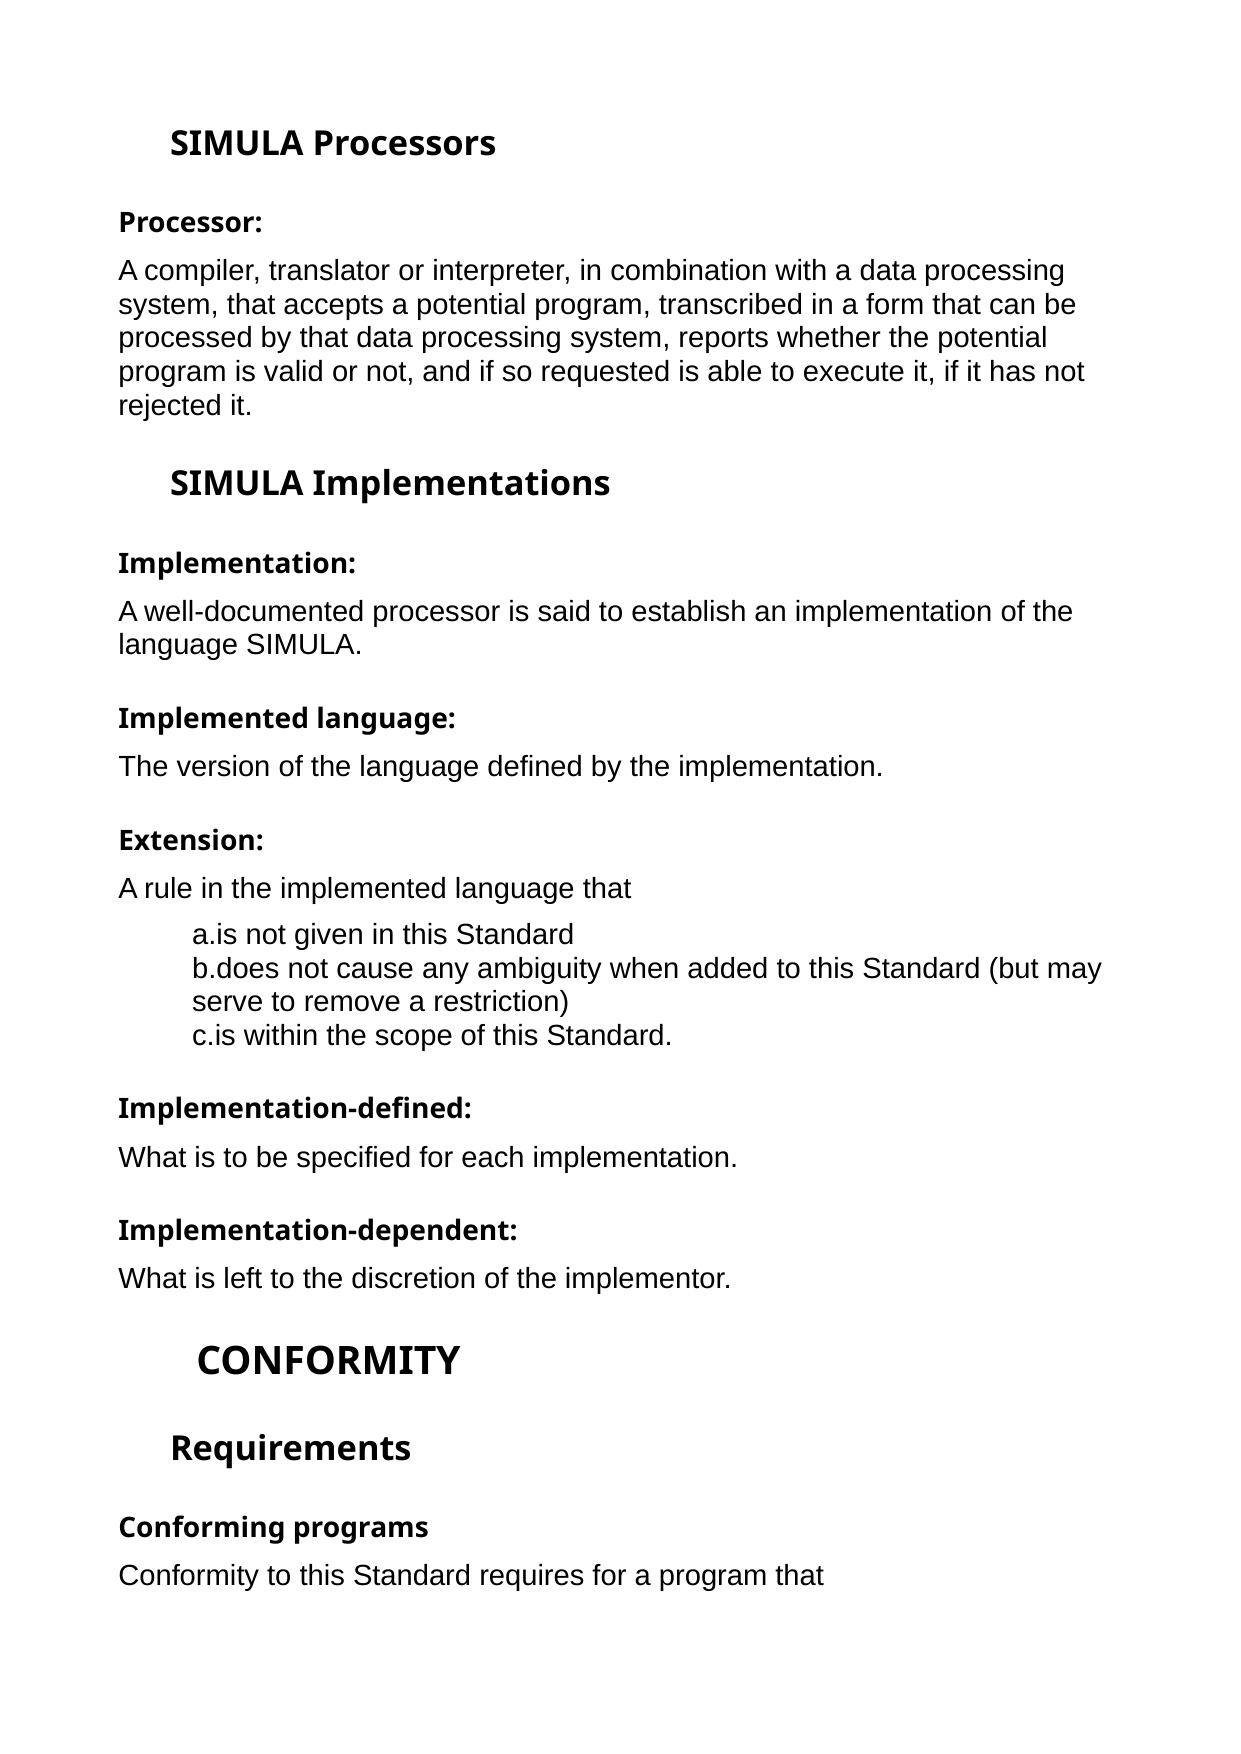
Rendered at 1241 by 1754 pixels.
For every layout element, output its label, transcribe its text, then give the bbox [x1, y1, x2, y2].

subtitle Implemented language: [118, 698, 1122, 737]
text Conformity to this Standard requires for a program that [118, 1558, 1122, 1592]
subtitle Requirements [170, 1423, 1122, 1470]
subtitle Conforming programs [118, 1508, 1122, 1546]
subtitle Implementation: [118, 543, 1122, 581]
text A compiler, translator or interpreter, in combination with a data processing system, that accepts a potential program, transcribed in a form that can be processed by that data processing system, reports whether the potential program is valid or not, and if so requested is able to execute it, if it has not rejected it. [118, 253, 1122, 421]
text A well-documented processor is said to establish an implementation of the language SIMULA. [118, 594, 1122, 661]
subtitle SIMULA Implementations [170, 458, 1122, 505]
subtitle Processor: [118, 202, 1122, 241]
list is not given in this Standard [118, 917, 1122, 951]
subtitle CONFORMITY [196, 1332, 1122, 1386]
subtitle Implementation-defined: [118, 1089, 1122, 1127]
text What is to be specified for each implementation. [118, 1139, 1122, 1173]
subtitle Extension: [118, 820, 1122, 858]
subtitle SIMULA Processors [170, 118, 1122, 165]
list is within the scope of this Standard. [118, 1018, 1122, 1051]
text What is left to the discretion of the implementor. [118, 1261, 1122, 1295]
text A rule in the implemented language that [118, 871, 1122, 904]
text The version of the language defined by the implementation. [118, 749, 1122, 783]
subtitle Implementation-dependent: [118, 1211, 1122, 1249]
list does not cause any ambiguity when added to this Standard (but may serve to remove a restriction) [118, 951, 1122, 1018]
